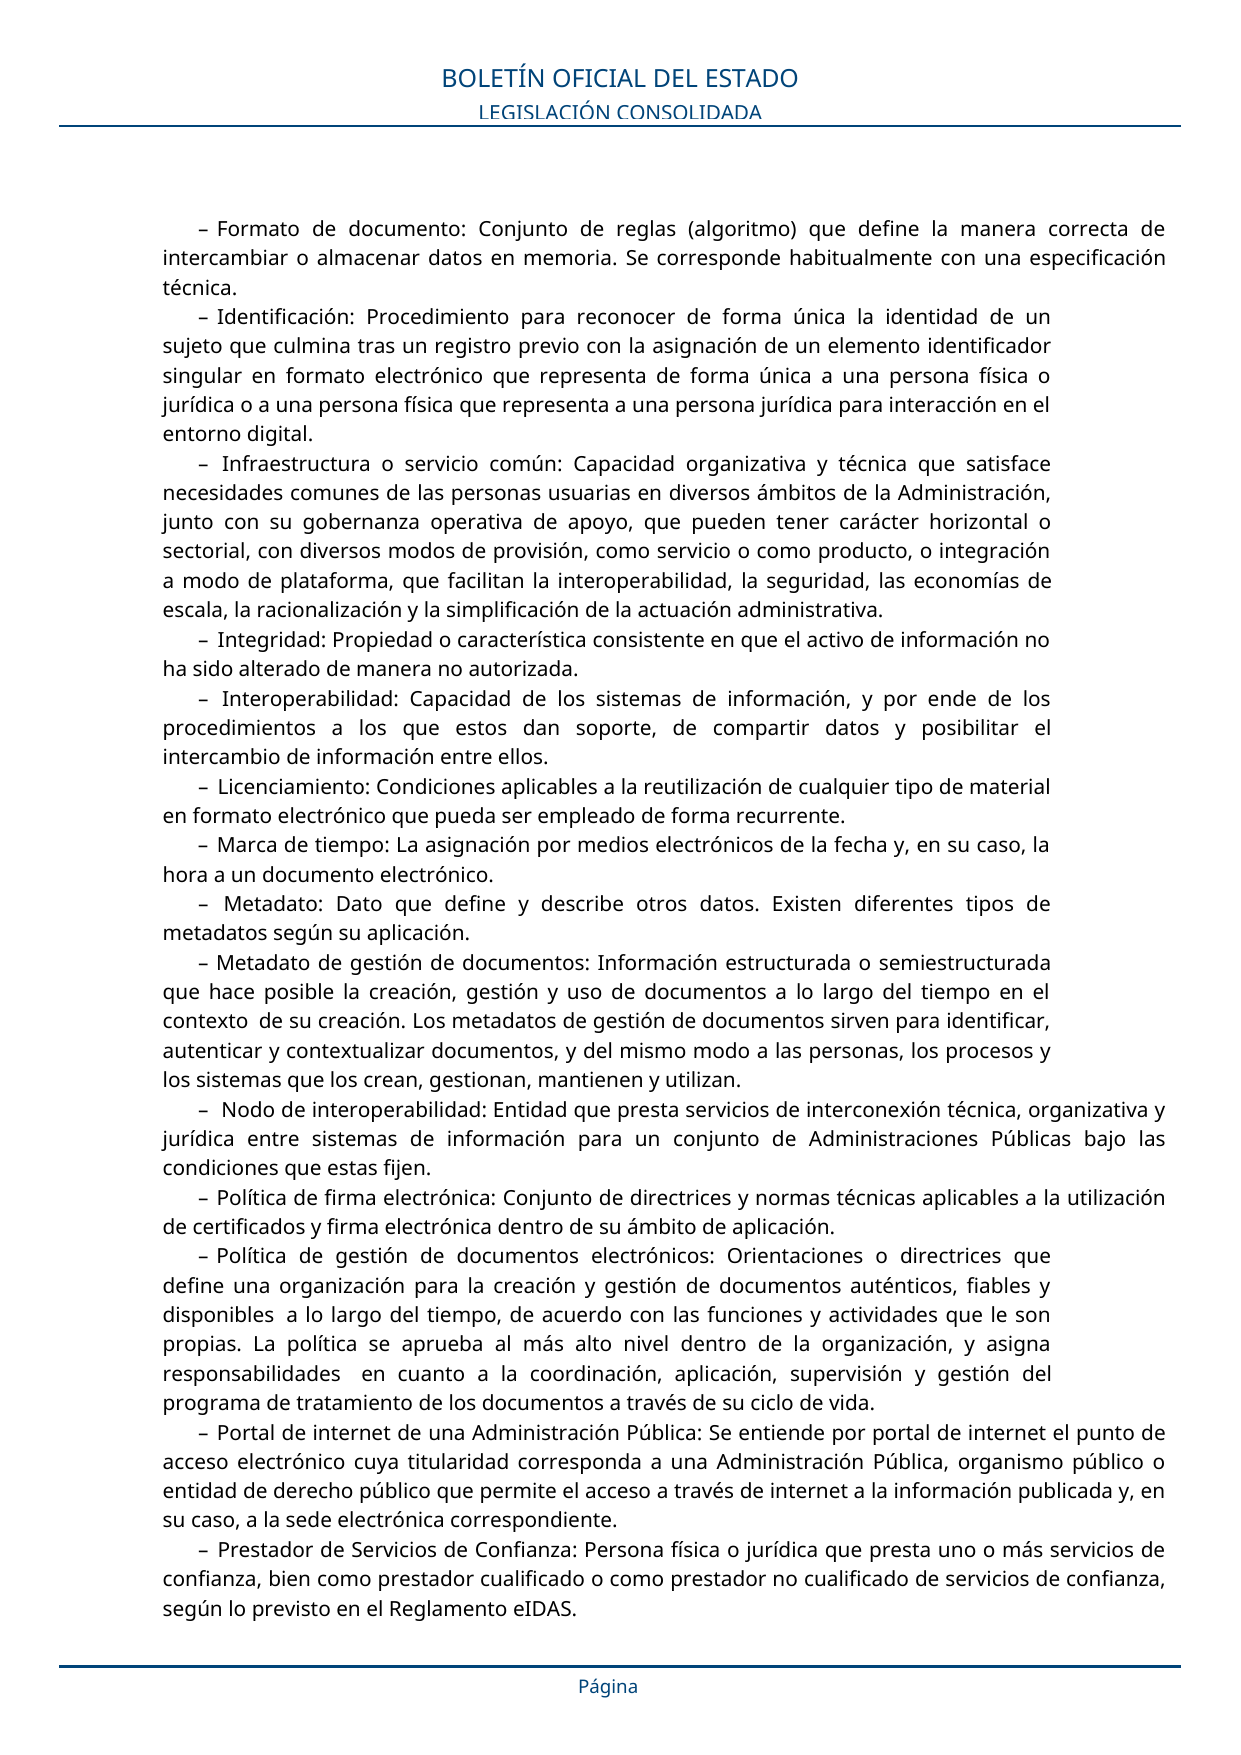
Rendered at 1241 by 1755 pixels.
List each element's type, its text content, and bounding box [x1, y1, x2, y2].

list Formato de documento: Conjunto de reglas (algoritmo) que define la manera correcta de intercambiar o almacenar datos en memoria. Se corresponde habitualmente con una especificación técnica. [162, 214, 1167, 301]
list Marca de tiempo: La asignación por medios electrónicos de la fecha y, en su caso, la hora a un documento electrónico. [162, 831, 1052, 888]
list Portal de internet de una Administración Pública: Se entiende por portal de internet el punto de acceso electrónico cuya titularidad corresponda a una Administración Pública, organismo público o entidad de derecho público que permite el acceso a través de internet a la información publicada y, en su caso, a la sede electrónica correspondiente. [162, 1418, 1167, 1534]
list Identificación: Procedimiento para reconocer de forma única la identidad de un sujeto que culmina tras un registro previo con la asignación de un elemento identificador singular en formato electrónico que representa de forma única a una persona física o jurídica o a una persona física que representa a una persona jurídica para interacción en el entorno digital. [162, 302, 1052, 448]
list Metadato: Dato que define y describe otros datos. Existen diferentes tipos de metadatos según su aplicación. [162, 889, 1052, 947]
list Interoperabilidad: Capacidad de los sistemas de información, y por ende de los procedimientos a los que estos dan soporte, de compartir datos y posibilitar el intercambio de información entre ellos. [162, 684, 1052, 771]
list Infraestructura o servicio común: Capacidad organizativa y técnica que satisface necesidades comunes de las personas usuarias en diversos ámbitos de la Administración, junto con su gobernanza operativa de apoyo, que pueden tener carácter horizontal o sectorial, con diversos modos de provisión, como servicio o como producto, o integración a modo de plataforma, que facilitan la interoperabilidad, la seguridad, las economías de escala, la racionalización y la simplificación de la actuación administrativa. [162, 449, 1052, 624]
list Prestador de Servicios de Confianza: Persona física o jurídica que presta uno o más servicios de confianza, bien como prestador cualificado o como prestador no cualificado de servicios de confianza, según lo previsto en el Reglamento eIDAS. [162, 1535, 1167, 1622]
list Política de gestión de documentos electrónicos: Orientaciones o directrices que define una organización para la creación y gestión de documentos auténticos, fiables y disponibles a lo largo del tiempo, de acuerdo con las funciones y actividades que le son propias. La política se aprueba al más alto nivel dentro de la organización, y asigna responsabilidades en cuanto a la coordinación, aplicación, supervisión y gestión del programa de tratamiento de los documentos a través de su ciclo de vida. [162, 1242, 1052, 1416]
list Política de firma electrónica: Conjunto de directrices y normas técnicas aplicables a la utilización de certificados y firma electrónica dentro de su ámbito de aplicación. [162, 1183, 1167, 1241]
list Licenciamiento: Condiciones aplicables a la reutilización de cualquier tipo de material en formato electrónico que pueda ser empleado de forma recurrente. [162, 772, 1052, 829]
list Metadato de gestión de documentos: Información estructurada o semiestructurada que hace posible la creación, gestión y uso de documentos a lo largo del tiempo en el contexto de su creación. Los metadatos de gestión de documentos sirven para identificar, autenticar y contextualizar documentos, y del mismo modo a las personas, los procesos y los sistemas que los crean, gestionan, mantienen y utilizan. [162, 948, 1052, 1093]
list Nodo de interoperabilidad: Entidad que presta servicios de interconexión técnica, organizativa y jurídica entre sistemas de información para un conjunto de Administraciones Públicas bajo las condiciones que estas fijen. [162, 1095, 1167, 1182]
list Integridad: Propiedad o característica consistente en que el activo de información no ha sido alterado de manera no autorizada. [162, 625, 1052, 683]
